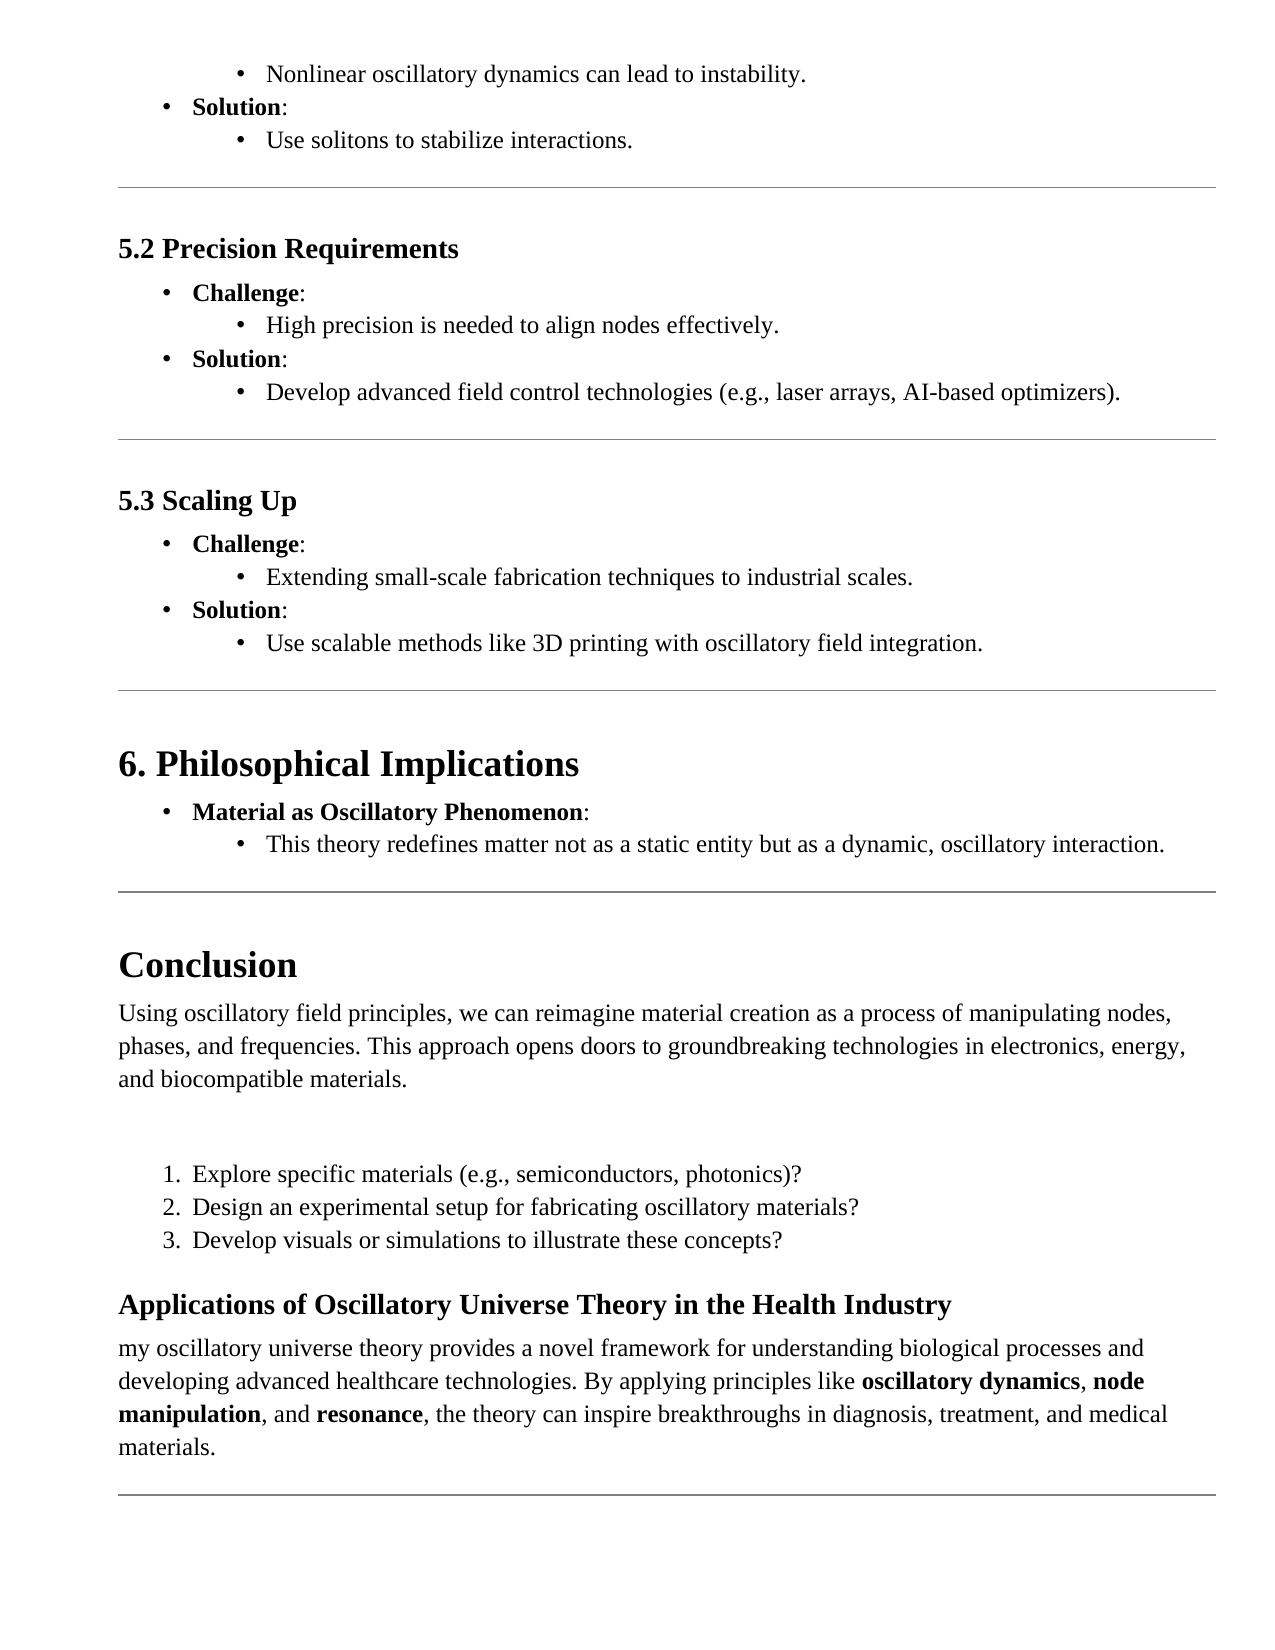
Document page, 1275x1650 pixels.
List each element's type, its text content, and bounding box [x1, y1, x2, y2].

text my oscillatory universe theory provides a novel framework for understanding biological processes and developing advanced healthcare technologies. By applying principles like oscillatory dynamics, node manipulation, and resonance, the theory can inspire breakthroughs in diagnosis, treatment, and medical materials. [118, 1333, 1216, 1461]
subtitle 5.2 Precision Requirements [118, 232, 1216, 265]
list Material as Oscillatory Phenomenon: [162, 797, 1216, 825]
list Nonlinear oscillatory dynamics can lead to instability. [236, 59, 1216, 88]
list Use scalable methods like 3D printing with oscillatory field integration. [236, 628, 1216, 657]
subtitle Applications of Oscillatory Universe Theory in the Health Industry [118, 1287, 1216, 1321]
subtitle 5.3 Scaling Up [118, 483, 1216, 517]
list Develop visuals or simulations to illustrate these concepts? [162, 1225, 1216, 1254]
text Using oscillatory field principles, we can reimagine material creation as a process of manipulating nodes, phases, and frequencies. This approach opens doors to groundbreaking technologies in electronics, energy, and biocompatible materials. [118, 998, 1216, 1093]
list Solution: [162, 344, 1216, 372]
list Challenge: [162, 529, 1216, 558]
list Solution: [162, 92, 1216, 121]
subtitle Conclusion [118, 942, 1216, 985]
subtitle 6. Philosophical Implications [118, 741, 1216, 784]
list High precision is needed to align nodes effectively. [236, 311, 1216, 339]
list Explore specific materials (e.g., semiconductors, photonics)? [162, 1159, 1216, 1188]
list Extending small-scale fabrication techniques to industrial scales. [236, 562, 1216, 591]
list Solution: [162, 595, 1216, 624]
list Use solitons to stabilize interactions. [236, 125, 1216, 154]
list Develop advanced field control technologies (e.g., laser arrays, AI-based optimizers). [236, 377, 1216, 405]
list This theory redefines matter not as a static entity but as a dynamic, oscillatory interaction. [236, 829, 1216, 858]
list Design an experimental setup for fabricating oscillatory materials? [162, 1192, 1216, 1221]
list Challenge: [162, 278, 1216, 306]
